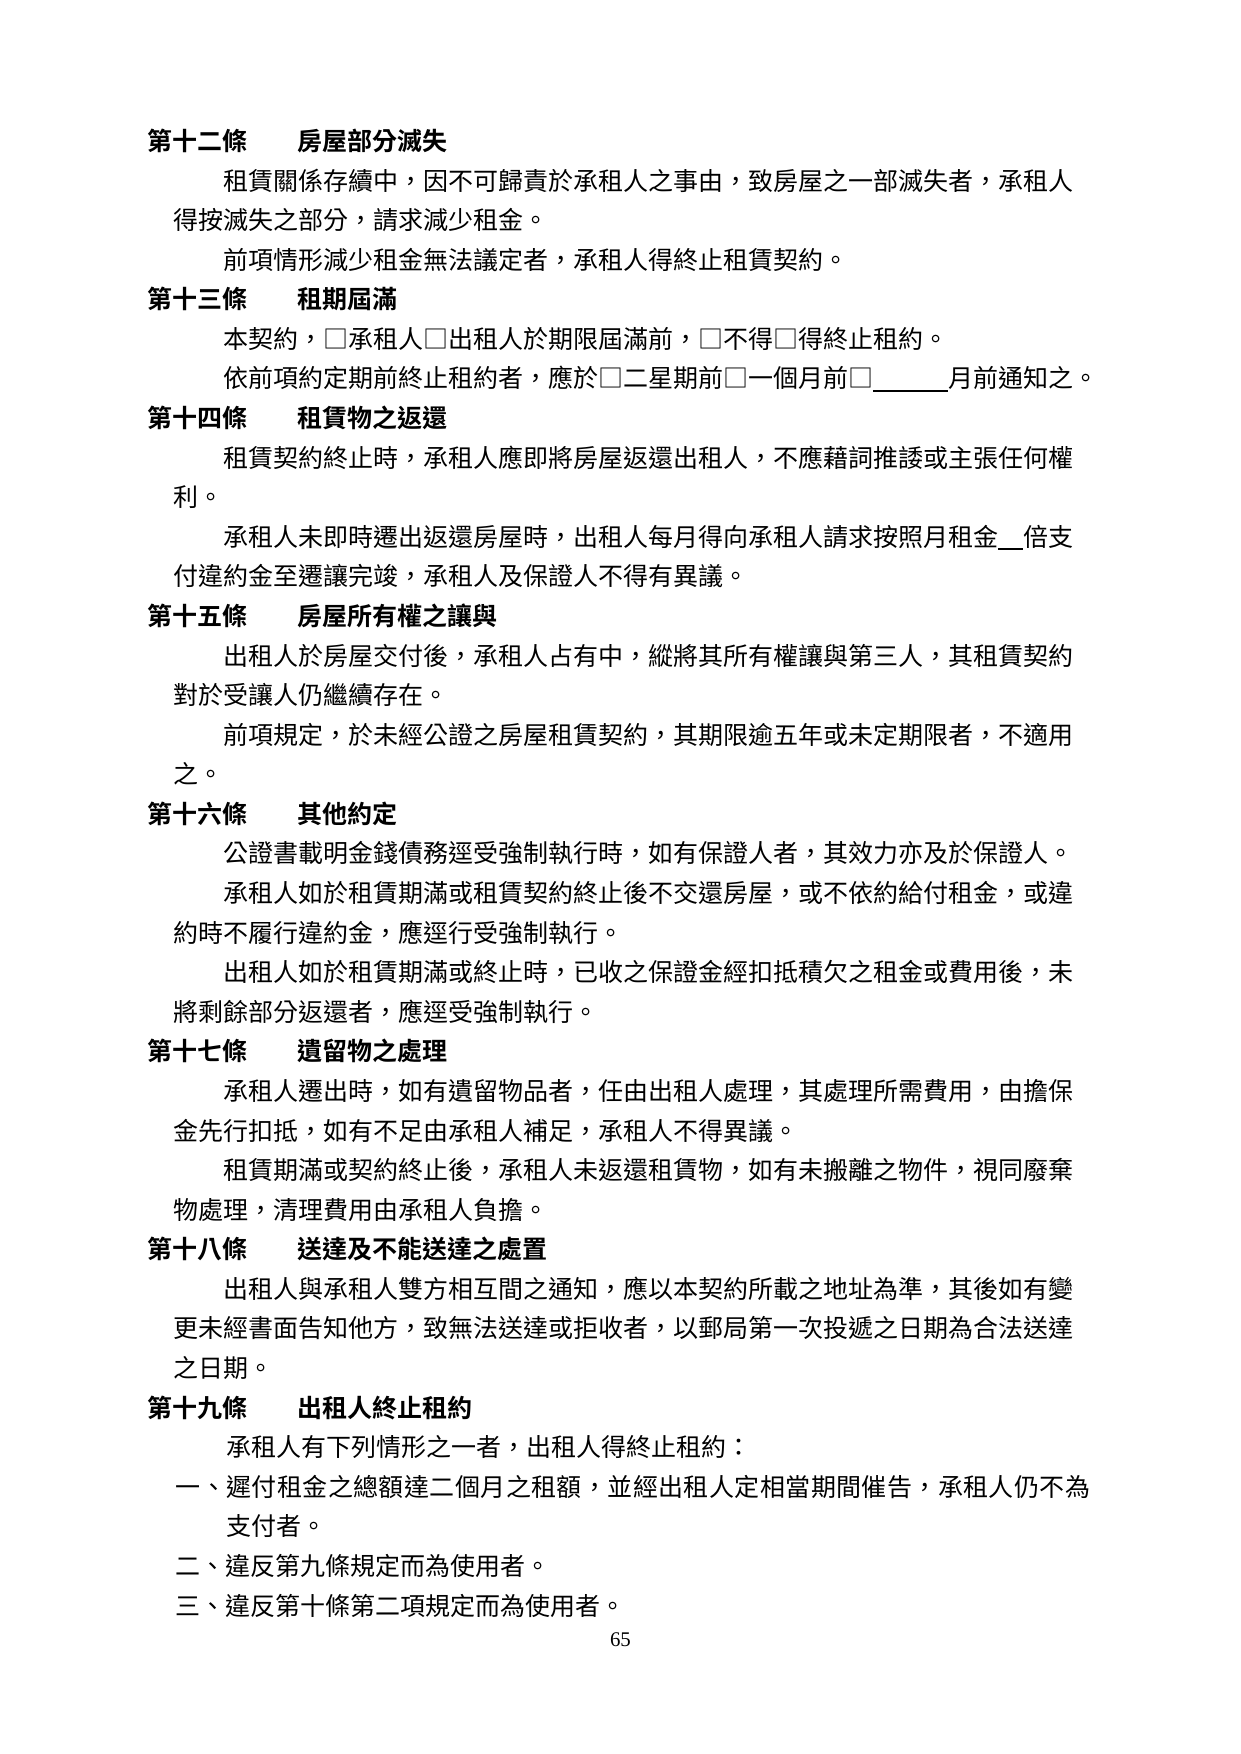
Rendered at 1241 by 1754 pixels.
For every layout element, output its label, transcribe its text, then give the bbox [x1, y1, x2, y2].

text 承租人遷出時，如有遺留物品者，任由出租人處理，其處理所需費用，由擔保金先行扣抵，如有不足由承租人補足，承租人不得異議。 [173, 1068, 1092, 1147]
text 出租人如於租賃期滿或終止時，已收之保證金經扣抵積欠之租金或費用後，未將剩餘部分返還者，應逕受強制執行。 [173, 949, 1092, 1028]
text 租賃契約終止時，承租人應即將房屋返還出租人，不應藉詞推諉或主張任何權利。 [173, 435, 1092, 514]
text 第十三條 租期屆滿 [148, 276, 1092, 316]
text 第十六條 其他約定 [148, 791, 1092, 831]
text 一、遲付租金之總額達二個月之租額，並經出租人定相當期間催告，承租人仍不為支付者。 [175, 1464, 1092, 1543]
text 第十四條 租賃物之返還 [148, 395, 1092, 435]
text 本契約，□承租人□出租人於期限屆滿前，□不得□得終止租約。 [173, 316, 1092, 356]
text 承租人如於租賃期滿或租賃契約終止後不交還房屋，或不依約給付租金，或違約時不履行違約金，應逕行受強制執行。 [173, 870, 1092, 949]
text 出租人於房屋交付後，承租人占有中，縱將其所有權讓與第三人，其租賃契約對於受讓人仍繼續存在。 [173, 633, 1092, 712]
text 公證書載明金錢債務逕受強制執行時，如有保證人者，其效力亦及於保證人。 [173, 831, 1092, 870]
text 第十九條 出租人終止租約 [148, 1385, 1092, 1424]
text 承租人有下列情形之一者，出租人得終止租約： [174, 1424, 1092, 1464]
text 出租人與承租人雙方相互間之通知，應以本契約所載之地址為準，其後如有變更未經書面告知他方，致無法送達或拒收者，以郵局第一次投遞之日期為合法送達之日期。 [173, 1266, 1092, 1385]
text 租賃關係存續中，因不可歸責於承租人之事由，致房屋之一部滅失者，承租人得按滅失之部分，請求減少租金。 [173, 158, 1092, 237]
text 三、違反第十條第二項規定而為使用者。 [175, 1583, 1092, 1622]
text 前項規定，於未經公證之房屋租賃契約，其期限逾五年或未定期限者，不適用之。 [173, 712, 1092, 791]
text 前項情形減少租金無法議定者，承租人得終止租賃契約。 [173, 237, 1092, 276]
text 第十七條 遺留物之處理 [148, 1028, 1092, 1068]
text 第十二條 房屋部分滅失 [148, 118, 1092, 158]
text 依前項約定期前終止租約者，應於□二星期前□一個月前□ 月前通知之。 [173, 356, 1092, 395]
text 承租人未即時遷出返還房屋時，出租人每月得向承租人請求按照月租金 倍支付違約金至遷讓完竣，承租人及保證人不得有異議。 [173, 514, 1092, 593]
text 二、違反第九條規定而為使用者。 [175, 1543, 1092, 1583]
text 租賃期滿或契約終止後，承租人未返還租賃物，如有未搬離之物件，視同廢棄物處理，清理費用由承租人負擔。 [173, 1147, 1092, 1226]
text 第十八條 送達及不能送達之處置 [148, 1226, 1092, 1266]
text 第十五條 房屋所有權之讓與 [148, 593, 1092, 633]
